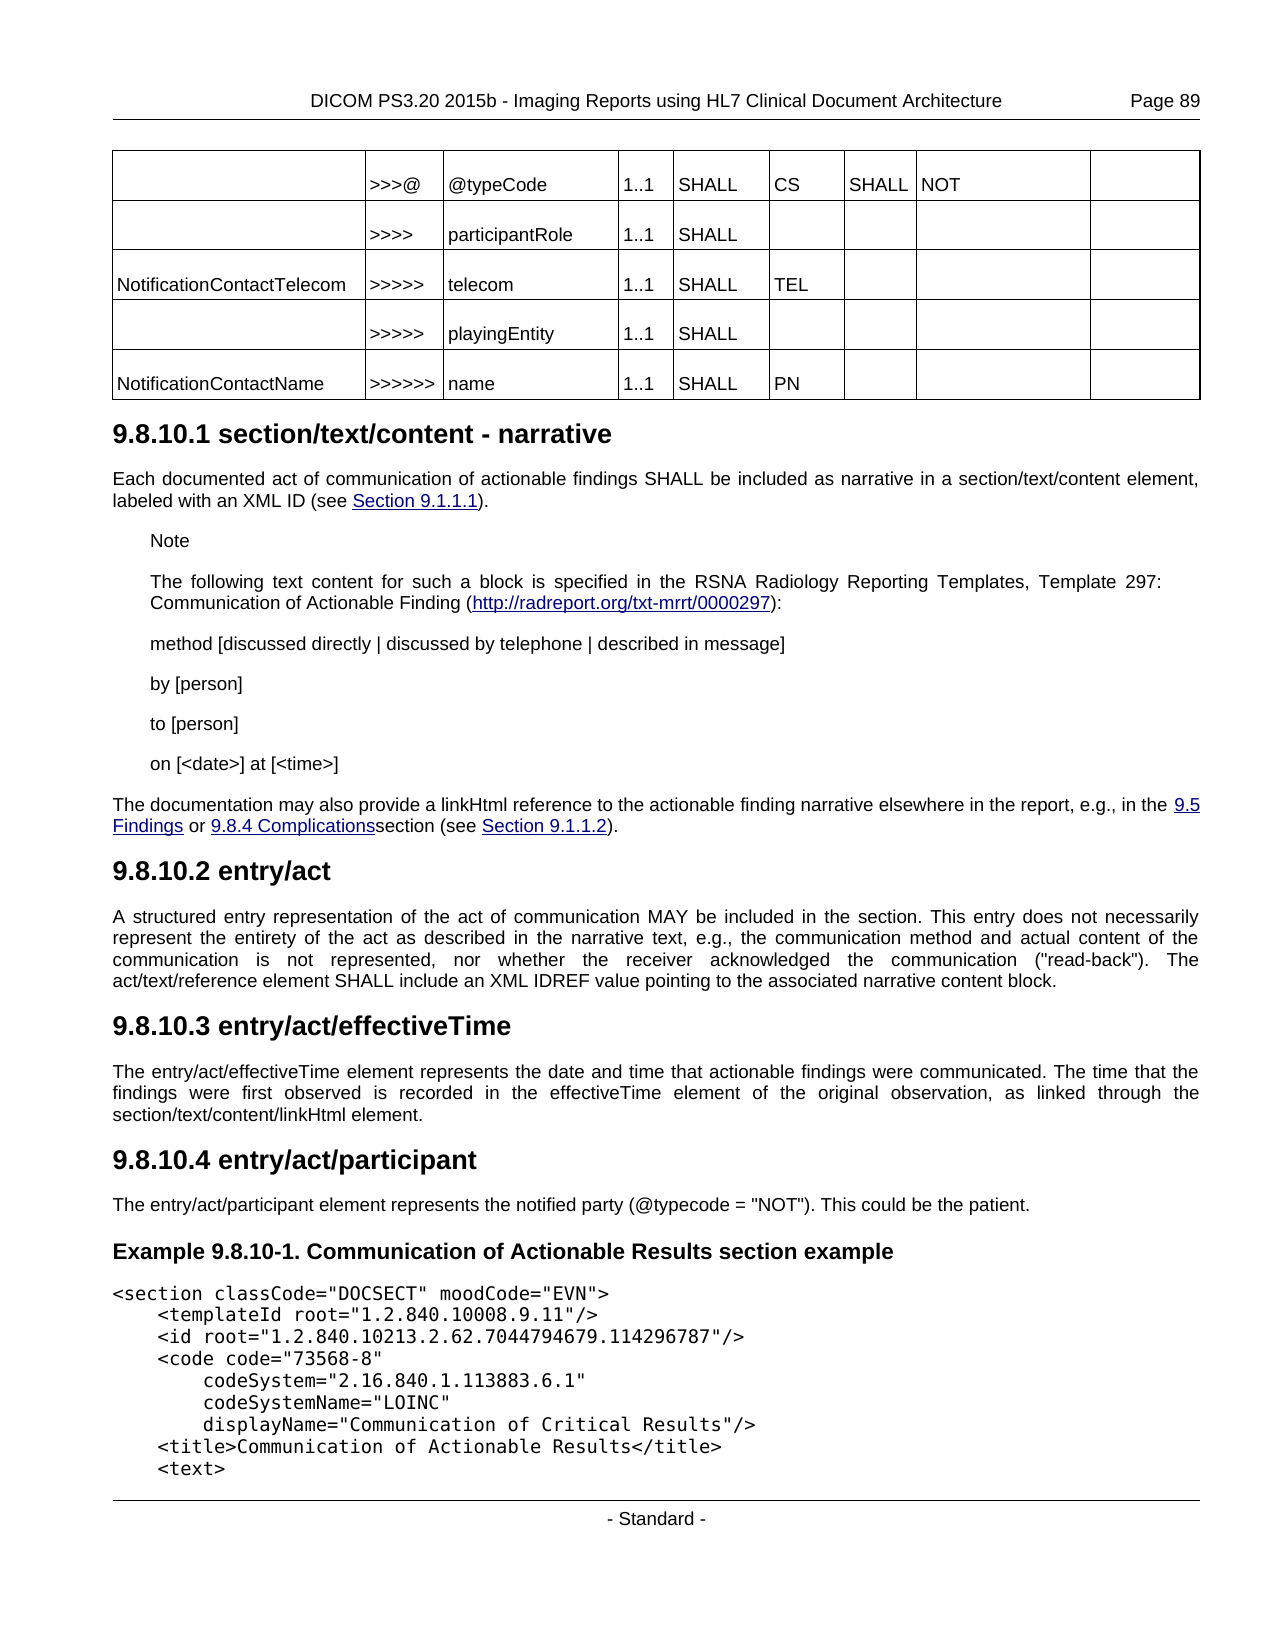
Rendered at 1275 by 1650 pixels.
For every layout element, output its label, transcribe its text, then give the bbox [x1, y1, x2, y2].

table_cell [113, 300, 365, 349]
table_cell [1091, 250, 1199, 299]
text 9.8.10.3 entry/act/effectiveTime [112, 1010, 1200, 1042]
text A structured entry representation of the act of communication MAY be included in the section. This entry does not necessarily represent the entirety of the act as described in the narrative text, e.g., the communication method and actual content of the communication is not represented, nor whether the receiver acknowledged the communication ("read-back"). The act/text/reference element SHALL include an XML IDREF value pointing to the associated narrative content block. [112, 905, 1200, 992]
text The documentation may also provide a linkHtml reference to the actionable finding narrative elsewhere in the report, e.g., in the 9.5 Findings or 9.8.4 Complicationssection (see Section 9.1.1.2). [112, 793, 1200, 837]
table_cell SHALL [674, 151, 769, 200]
text The entry/act/participant element represents the notified party (@typecode = "NOT"). This could be the patient. [112, 1194, 1200, 1215]
table_cell >>>>> [366, 250, 443, 299]
table_cell PN [770, 350, 844, 398]
table_cell [845, 250, 916, 299]
text <section classCode="DOCSECT" moodCode="EVN"> <templateId root="1.2.840.10008.9.11"/> <id root="1.2.840.10213.2.62.7044794679.114296787"/> <code code="73568-8" codeSystem="2.16.840.1.113883.6.1" codeSystemName="LOINC" displayName="Communication of Critical Results"/> <title>Communication of Actionable Results</title> <text> [112, 1282, 1200, 1479]
table_cell [1091, 300, 1199, 349]
table_cell [1091, 201, 1199, 249]
table_cell >>>>>> [366, 350, 443, 398]
table_cell Notification​Contact​Name [113, 350, 365, 398]
table_cell [917, 350, 1090, 398]
text Each documented act of communication of actionable findings SHALL be included as narrative in a section/text/content element, labeled with an XML ID (see Section 9.1.1.1). [112, 468, 1200, 511]
table_cell [1091, 151, 1199, 200]
table_cell [1091, 350, 1199, 398]
table_cell 1..1 [619, 250, 673, 299]
table_cell 1..1 [619, 300, 673, 349]
table_cell [917, 250, 1090, 299]
table_cell NOT [917, 151, 1090, 200]
text Note [150, 530, 1162, 552]
table_cell participant​Role [444, 201, 618, 249]
table_cell [845, 201, 916, 249]
table_cell [845, 350, 916, 398]
table_cell [770, 300, 844, 349]
table_cell [845, 300, 916, 349]
table_cell TEL [770, 250, 844, 299]
text The entry/act/effectiveTime element represents the date and time that actionable findings were communicated. The time that the findings were first observed is recorded in the effectiveTime element of the original observation, as linked through the section/text/content/linkHtml element. [112, 1060, 1200, 1125]
table_cell CS [770, 151, 844, 200]
table_cell >>>>> [366, 300, 443, 349]
table_cell [917, 300, 1090, 349]
table_cell >>>@ [366, 151, 443, 200]
text method [discussed directly | discussed by telephone | described in message] [150, 632, 1162, 654]
text on [<date>] at [<time>] [150, 753, 1162, 775]
table_cell @typeCode [444, 151, 618, 200]
table_cell [113, 201, 365, 249]
table_cell playing​Entity [444, 300, 618, 349]
table_cell SHALL [674, 250, 769, 299]
text 9.8.10.4 entry/act/participant [112, 1144, 1200, 1175]
table_cell 1..1 [619, 350, 673, 398]
text to [person] [150, 713, 1162, 734]
table_cell 1..1 [619, 151, 673, 200]
table_cell [770, 201, 844, 249]
table_cell SHALL [674, 300, 769, 349]
table_cell [113, 151, 365, 200]
text by [person] [150, 673, 1162, 694]
table_cell SHALL [674, 201, 769, 249]
text 9.8.10.2 entry/act [112, 855, 1200, 887]
table_cell 1..1 [619, 201, 673, 249]
table_cell telecom [444, 250, 618, 299]
text The following text content for such a block is specified in the RSNA Radiology Reporting Templates, Template 297: Communication of Actionable Finding (http://​radreport.org/​txt-mrrt/​0000297): [150, 570, 1162, 613]
table_cell [917, 201, 1090, 249]
table_cell SHALL [845, 151, 916, 200]
text Example 9.8.10-1. Communication of Actionable Results section example [112, 1238, 1200, 1264]
table_cell Notification​Contact​Telecom [113, 250, 365, 299]
table_cell >>>> [366, 201, 443, 249]
table_cell name [444, 350, 618, 398]
table_cell SHALL [674, 350, 769, 398]
text 9.8.10.1 section/text/content - narrative [112, 418, 1200, 449]
